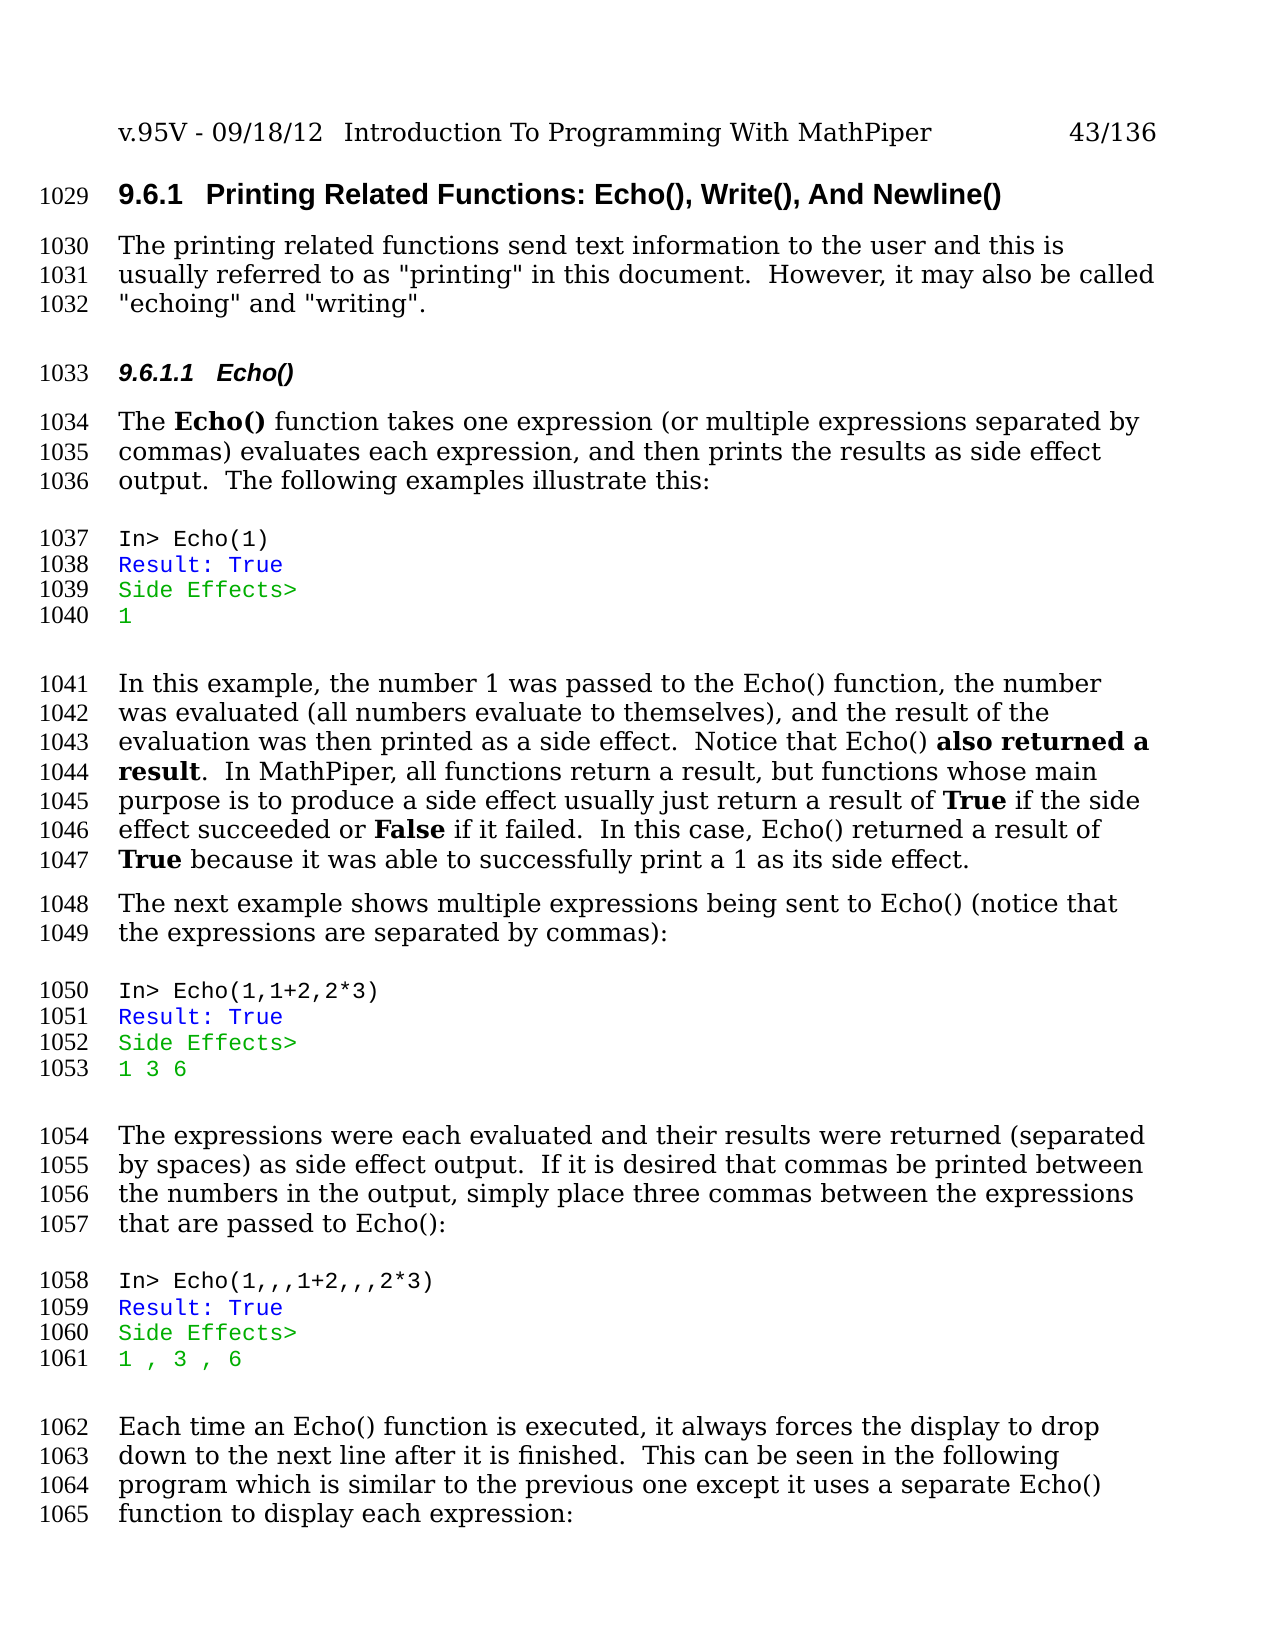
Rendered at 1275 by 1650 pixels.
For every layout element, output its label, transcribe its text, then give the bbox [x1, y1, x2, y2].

subtitle Printing Related Functions: Echo(), Write(), And Newline() [118, 177, 1157, 210]
text In> Echo(1) [118, 527, 1157, 553]
text Side Effects> [118, 579, 1157, 605]
text Result: True [118, 1005, 1157, 1031]
text 1 3 6 [118, 1057, 1157, 1083]
text In> Echo(1,,,1+2,,,2*3) [118, 1270, 1157, 1296]
text In this example, the number 1 was passed to the Echo() function, the number was evaluated (all numbers evaluate to themselves), and the result of the evaluation was then printed as a side effect. Notice that Echo() also returned a result. In MathPiper, all functions return a result, but functions whose main purpose is to produce a side effect usually just return a result of True if the side effect succeeded or False if it failed. In this case, Echo() returned a result of True because it was able to successfully print a 1 as its side effect. [118, 669, 1157, 874]
text The expressions were each evaluated and their results were returned (separated by spaces) as side effect output. If it is desired that commas be printed between the numbers in the output, simply place three commas between the expressions that are passed to Echo(): [118, 1121, 1157, 1238]
text Side Effects> [118, 1031, 1157, 1057]
text Each time an Echo() function is executed, it always forces the display to drop down to the next line after it is finished. This can be seen in the following program which is similar to the previous one except it uses a separate Echo() function to display each expression: [118, 1412, 1157, 1528]
text Result: True [118, 553, 1157, 579]
text Result: True [118, 1296, 1157, 1322]
text The next example shows multiple expressions being sent to Echo() (notice that the expressions are separated by commas): [118, 889, 1157, 947]
text The Echo() function takes one expression (or multiple expressions separated by commas) evaluates each expression, and then prints the results as side effect output. The following examples illustrate this: [118, 407, 1157, 495]
text Side Effects> [118, 1322, 1157, 1348]
text The printing related functions send text information to the user and this is usually referred to as "printing" in this document. However, it may also be called "echoing" and "writing". [118, 231, 1157, 319]
text 1 , 3 , 6 [118, 1348, 1157, 1374]
text In> Echo(1,1+2,2*3) [118, 979, 1157, 1005]
text 1 [118, 605, 1157, 631]
subtitle Echo() [118, 358, 1157, 386]
